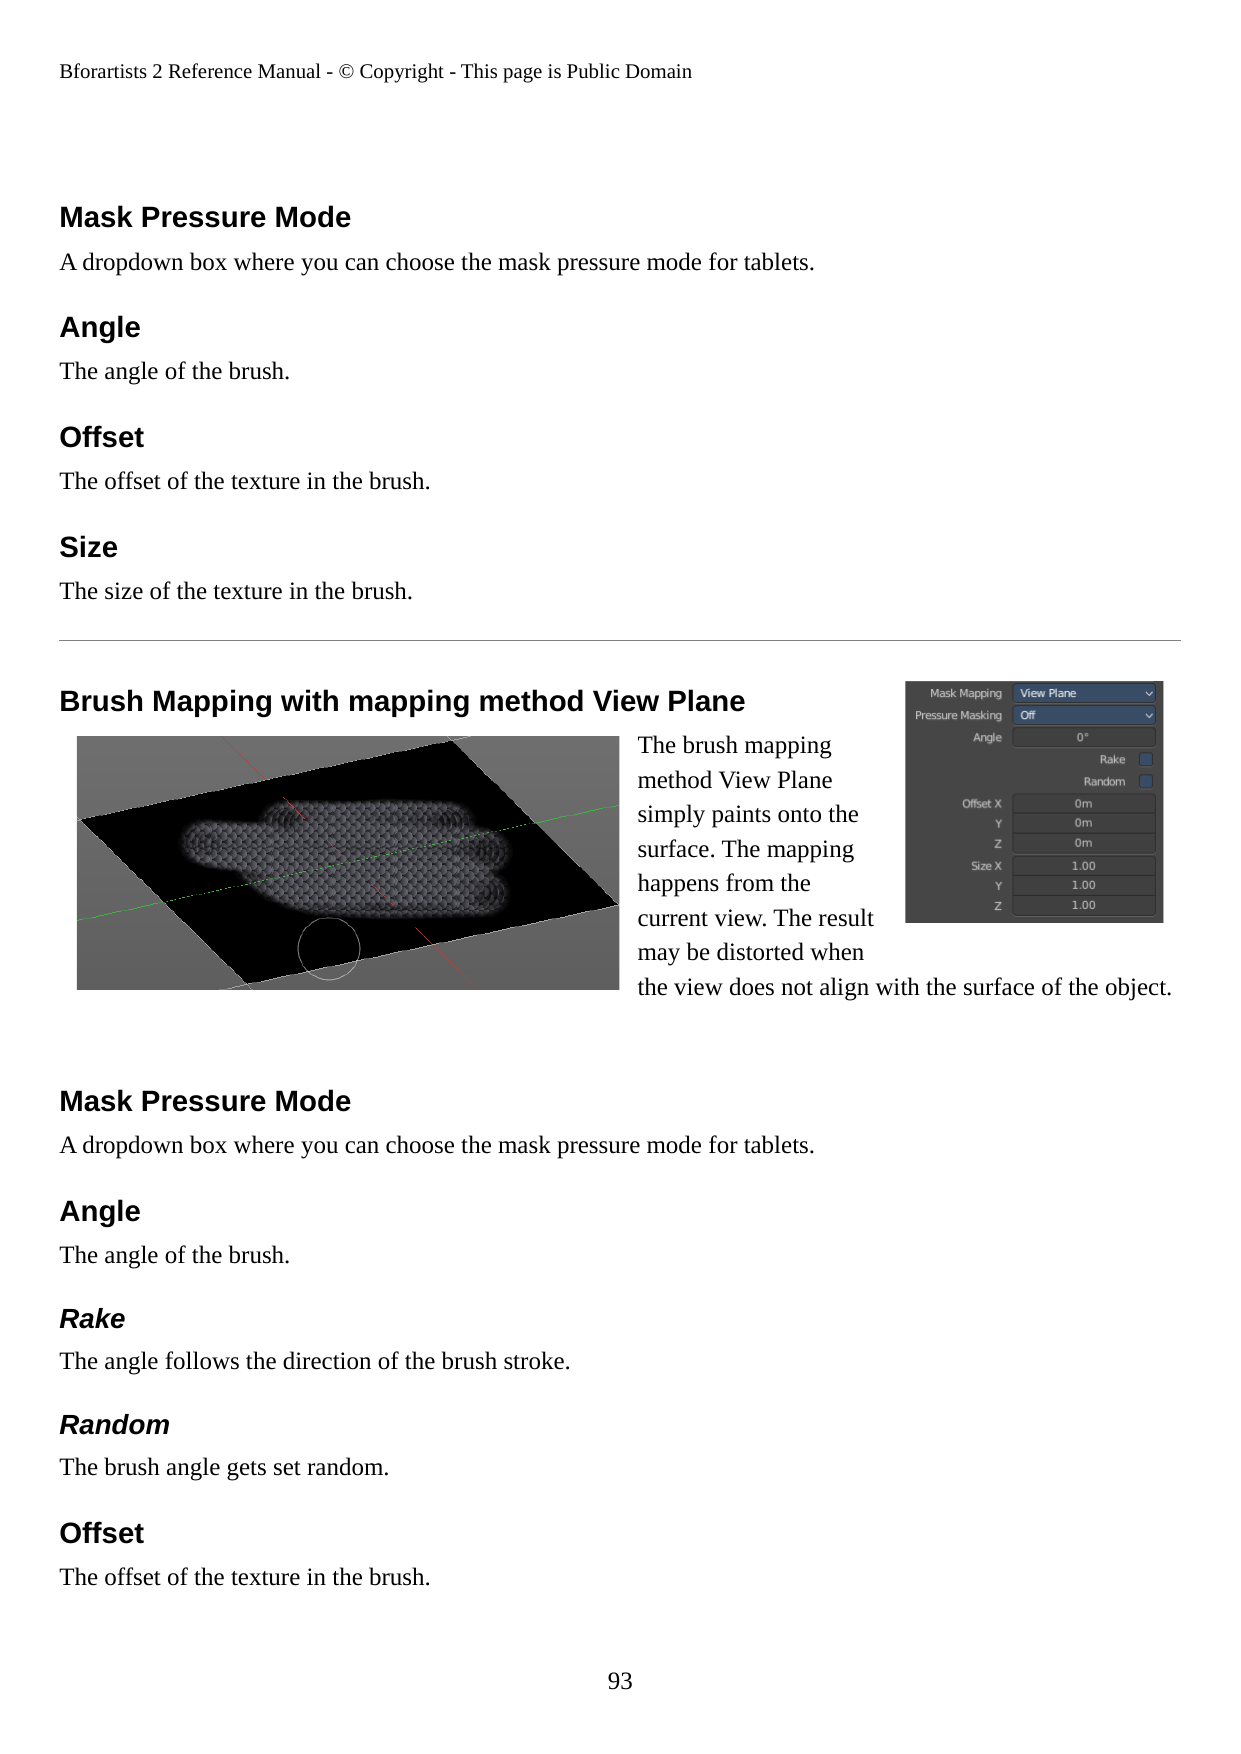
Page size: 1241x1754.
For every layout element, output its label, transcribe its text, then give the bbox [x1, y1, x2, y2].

text The offset of the texture in the brush. [59, 466, 1181, 495]
text The angle of the brush. [59, 356, 1181, 385]
subtitle Offset [59, 1516, 1181, 1550]
subtitle Offset [59, 420, 1181, 454]
text The offset of the texture in the brush. [59, 1562, 1181, 1591]
text The size of the texture in the brush. [59, 576, 1181, 605]
text The brush mapping method View Plane simply paints onto the surface. The mapping happens from the current view. The result may be distorted when the view does not align with the surface of the object. [59, 730, 1181, 1000]
subtitle Brush Mapping with mapping method View Plane [59, 684, 905, 718]
subtitle Angle [59, 1194, 1181, 1228]
picture [76, 736, 620, 990]
text A dropdown box where you can choose the mask pressure mode for tablets. [59, 1131, 1181, 1159]
text The angle follows the direction of the brush stroke. [59, 1346, 1181, 1375]
text The angle of the brush. [59, 1241, 1181, 1269]
subtitle Rake [59, 1302, 1181, 1334]
text The brush angle gets set random. [59, 1452, 1181, 1481]
subtitle Size [59, 530, 1181, 564]
subtitle Angle [59, 310, 1181, 344]
subtitle Random [59, 1408, 1181, 1440]
subtitle Mask Pressure Mode [59, 200, 1181, 234]
text A dropdown box where you can choose the mask pressure mode for tablets. [59, 247, 1181, 275]
picture [905, 681, 1164, 923]
subtitle Mask Pressure Mode [59, 1084, 1181, 1118]
